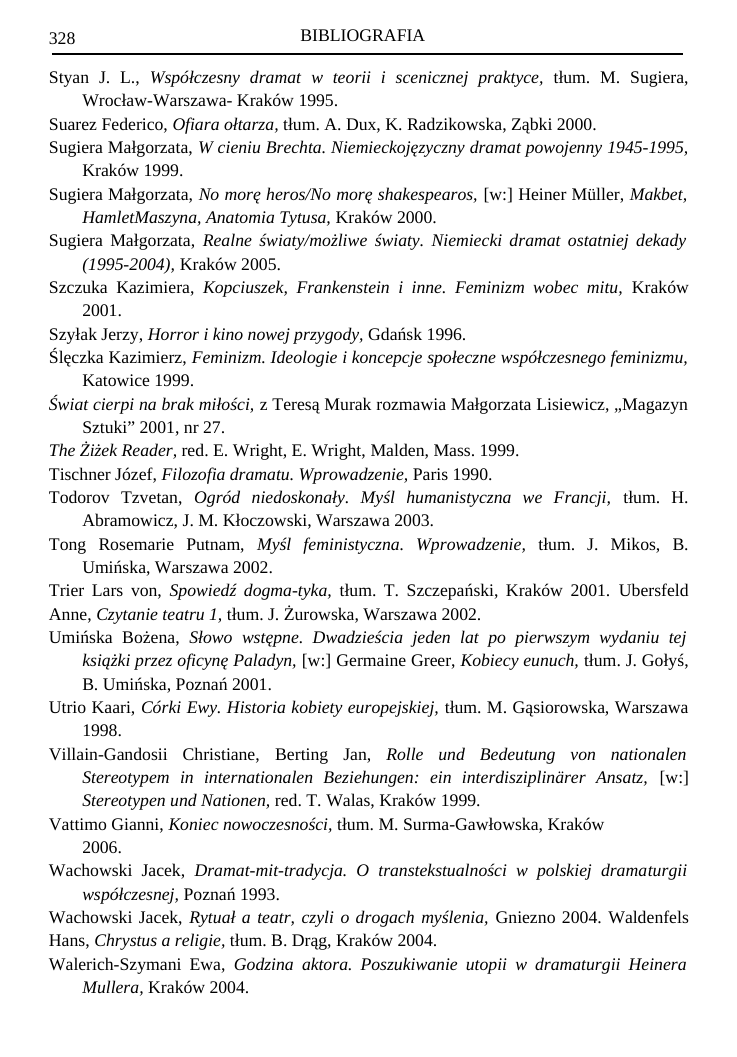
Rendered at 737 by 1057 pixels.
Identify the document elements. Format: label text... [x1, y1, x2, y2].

text Styan J. L., Współczesny dramat w teorii i scenicznej praktyce, tłum. M. Sugiera, Wrocław-Warszawa- Kraków 1995. [49, 67, 689, 110]
text 2006. [49, 837, 689, 857]
text Ślęczka Kazimierz, Feminizm. Ideologie i koncepcje społeczne współczesnego feminizmu, Katowice 1999. [49, 347, 689, 390]
text Świat cierpi na brak miłości, z Teresą Murak rozmawia Małgorzata Lisiewicz, „Magazyn Sztuki” 2001, nr 27. [49, 393, 689, 437]
text Vattimo Gianni, Koniec nowoczesności, tłum. M. Surma-Gawłowska, Kraków [49, 813, 689, 834]
text Walerich-Szymani Ewa, Godzina aktora. Poszukiwanie utopii w dramaturgii Heinera Mullera, Kraków 2004. [49, 953, 689, 997]
text Wachowski Jacek, Dramat-mit-tradycja. O transtekstualności w polskiej drama­turgii współczesnej, Poznań 1993. [49, 860, 689, 904]
text Sugiera Małgorzata, Realne światy/możliwe światy. Niemiecki dramat ostatniej dekady (1995-2004), Kraków 2005. [49, 230, 689, 274]
text Todorov Tzvetan, Ogród niedoskonały. Myśl humanistyczna we Francji, tłum. H. Abramowicz, J. M. Kłoczowski, Warszawa 2003. [49, 487, 689, 530]
text Villain-Gandosii Christiane, Berting Jan, Rolle und Bedeutung von nationalen Stereotypem in internationalen Beziehungen: ein interdisziplinärer Ansatz, [w:] Stereotypen und Nationen, red. T. Walas, Kraków 1999. [49, 743, 689, 810]
text 328 [49, 28, 83, 48]
text Trier Lars von, Spowiedź dogma-tyka, tłum. T. Szczepański, Kraków 2001. Ubersfeld Anne, Czytanie teatru 1, tłum. J. Żurowska, Warszawa 2002. [49, 580, 689, 624]
text Szczuka Kazimiera, Kopciuszek, Frankenstein i inne. Feminizm wobec mitu, Kraków 2001. [49, 277, 689, 320]
text Sugiera Małgorzata, No morę heros/No morę shakespearos, [w:] Heiner Müller, Makbet, HamletMaszyna, Anatomia Tytusa, Kraków 2000. [49, 183, 689, 227]
text The Żiżek Reader, red. E. Wright, E. Wright, Malden, Mass. 1999. [49, 440, 689, 460]
text Wachowski Jacek, Rytuał a teatr, czyli o drogach myślenia, Gniezno 2004. Waldenfels Hans, Chrystus a religie, tłum. B. Drąg, Kraków 2004. [49, 907, 689, 950]
text Tischner Józef, Filozofia dramatu. Wprowadzenie, Paris 1990. [49, 463, 689, 484]
text BIBLIOGRAFIA [300, 25, 436, 46]
text Suarez Federico, Ofiara ołtarza, tłum. A. Dux, K. Radzikowska, Ząbki 2000. [49, 113, 689, 134]
text Szyłak Jerzy, Horror i kino nowej przygody, Gdańsk 1996. [49, 323, 689, 344]
text Umińska Bożena, Słowo wstępne. Dwadzieścia jeden lat po pierwszym wydaniu tej książki przez oficynę Paladyn, [w:] Germaine Greer, Kobiecy eunuch, tłum. J. Gołyś, B. Umińska, Poznań 2001. [49, 627, 689, 694]
text Utrio Kaari, Córki Ewy. Historia kobiety europejskiej, tłum. M. Gąsiorowska, Warszawa 1998. [49, 697, 689, 740]
text Sugiera Małgorzata, W cieniu Brechta. Niemieckojęzyczny dramat powojenny 1945-1995, Kraków 1999. [49, 137, 689, 180]
text Tong Rosemarie Putnam, Myśl feministyczna. Wprowadzenie, tłum. J. Mikos, B. Umińska, Warszawa 2002. [49, 533, 689, 577]
